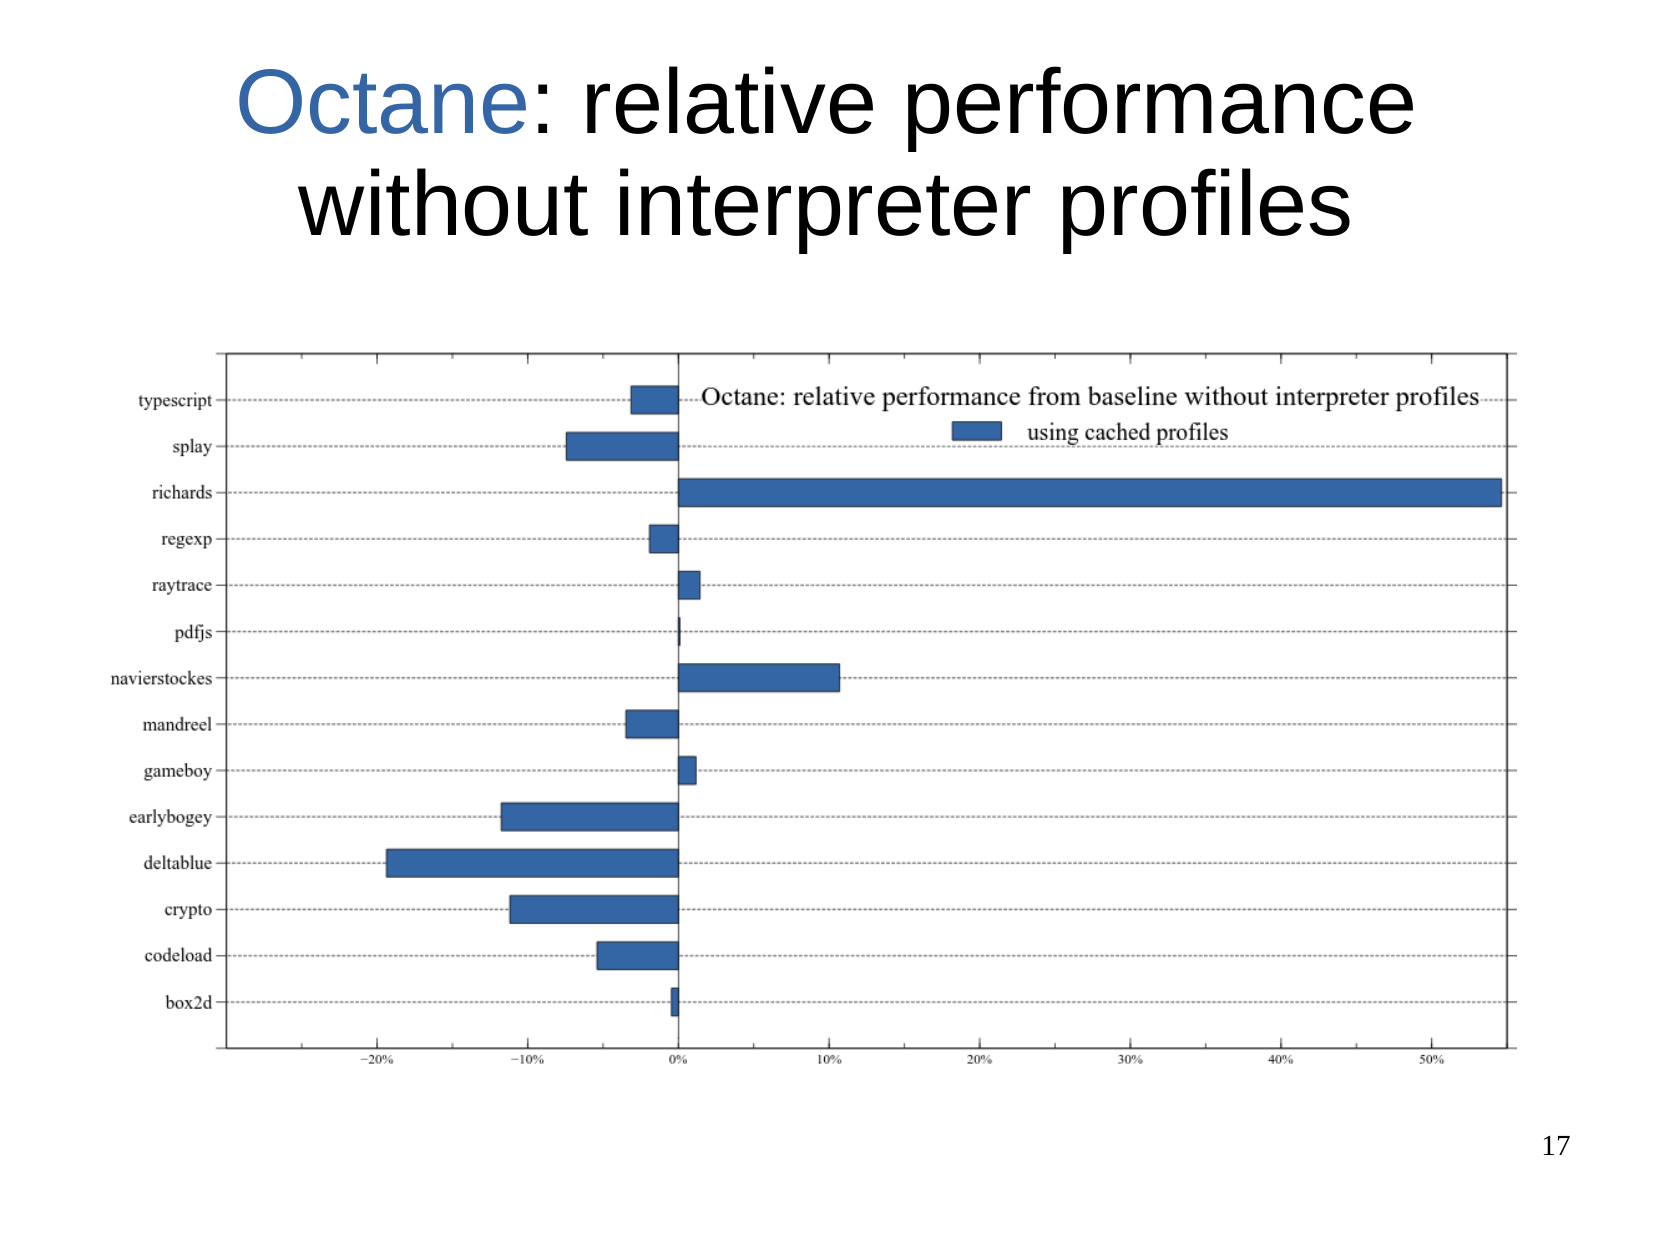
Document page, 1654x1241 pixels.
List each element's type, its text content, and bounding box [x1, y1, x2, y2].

picture [45, 344, 1517, 1081]
title Octane: relative performance without interpreter profiles [82, 49, 1571, 257]
